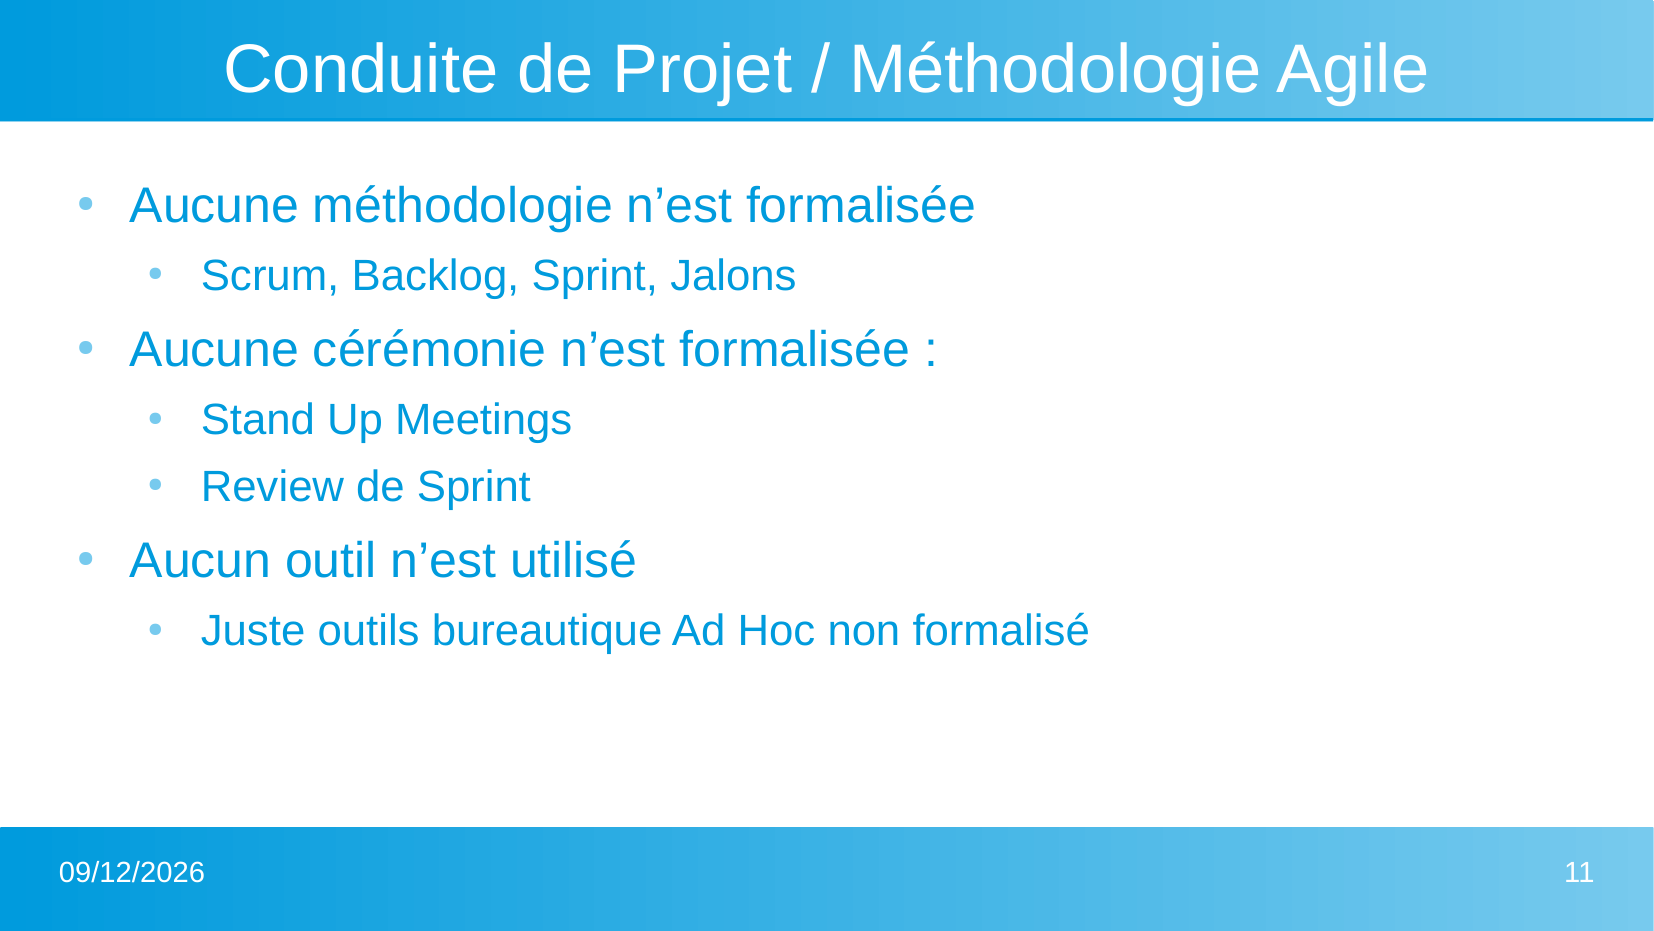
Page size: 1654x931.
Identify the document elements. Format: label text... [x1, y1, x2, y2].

title Conduite de Projet / Méthodologie Agile [59, 29, 1595, 108]
list Aucune méthodologie n’est formalisée Scrum, Backlog, Sprint, Jalons Aucune cérémonie n’est formalisée : Stand Up Meetings Review de Sprint Aucun outil n’est utilisé Juste outils bureautique Ad Hoc non formalisé [59, 177, 1595, 768]
